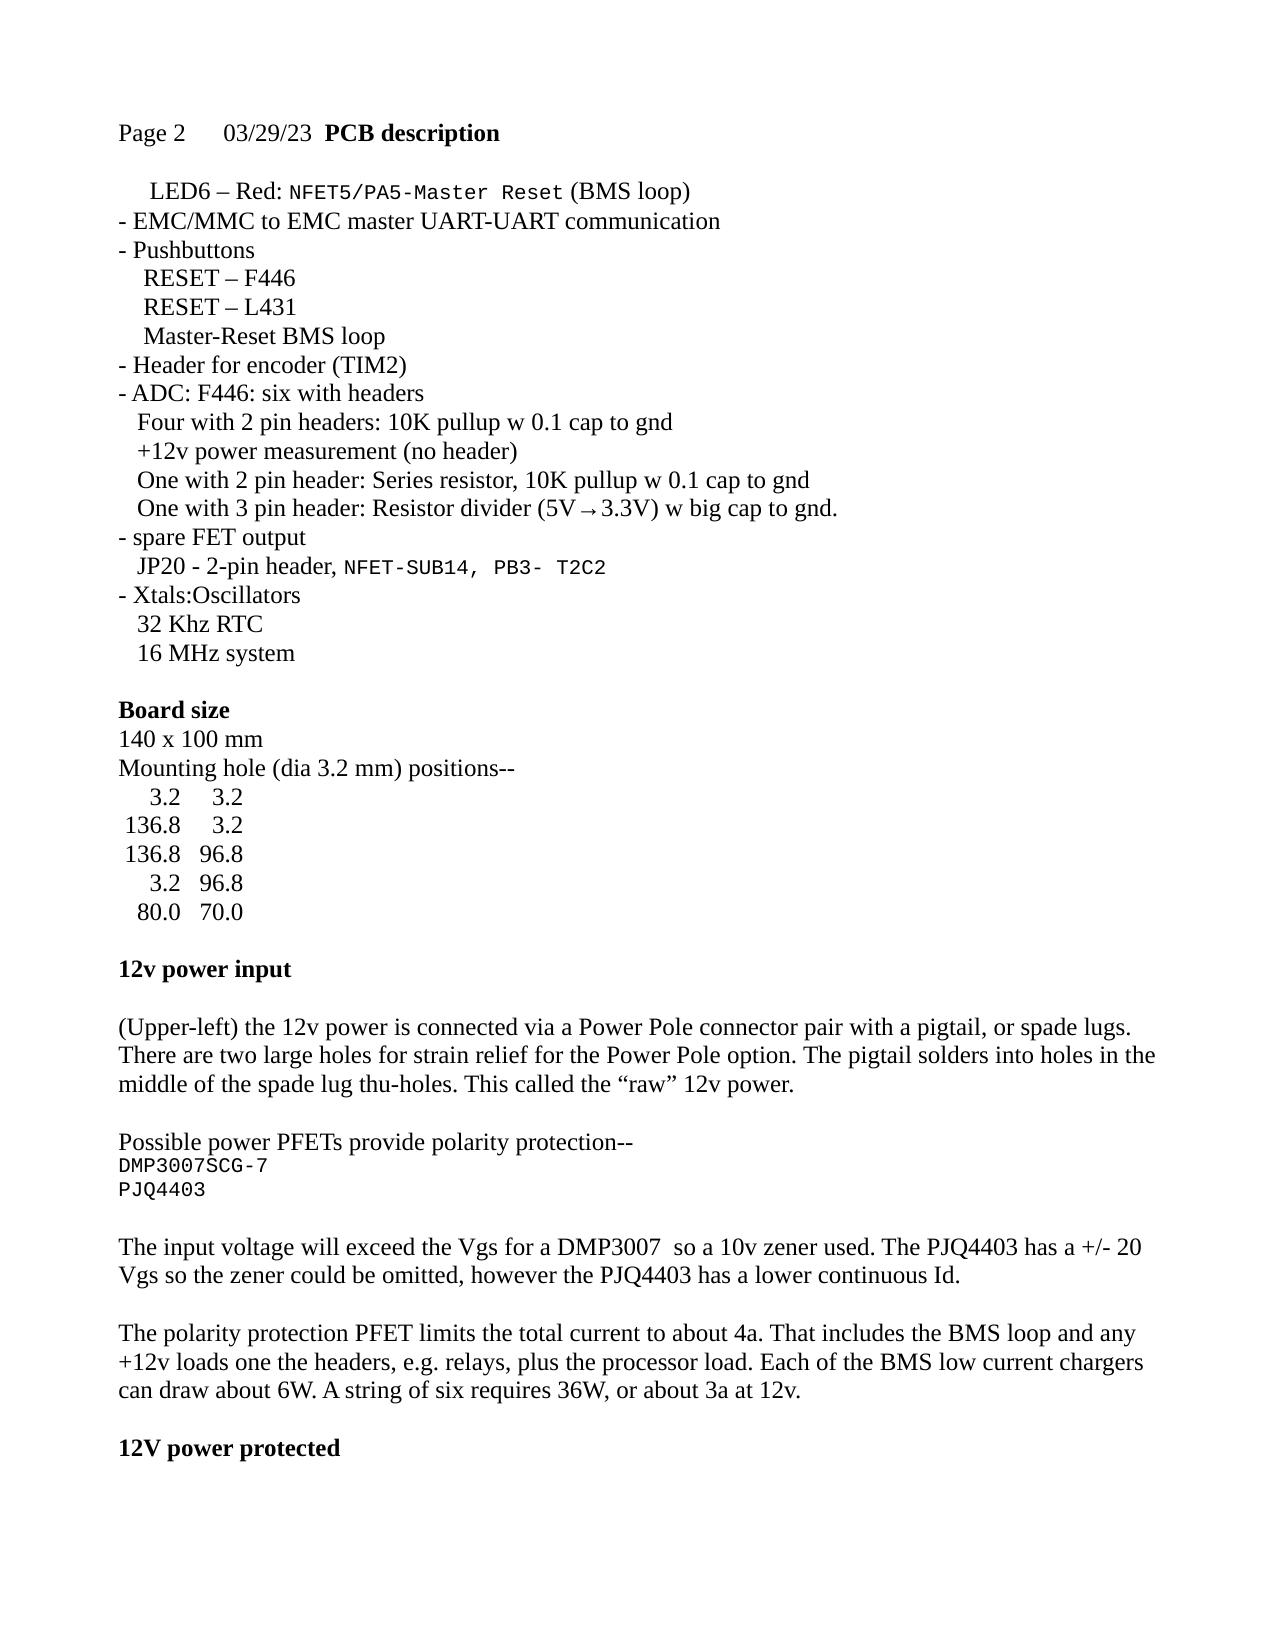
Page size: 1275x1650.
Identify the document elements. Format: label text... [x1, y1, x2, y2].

text DMP3007SCG-7 [118, 1156, 1157, 1179]
text 140 x 100 mm [118, 724, 1157, 753]
text - ADC: F446: six with headers [118, 378, 1157, 407]
text Possible power PFETs provide polarity protection-- [118, 1127, 1157, 1156]
text - Pushbuttons [118, 235, 1157, 263]
text 3.2 3.2 [118, 782, 1157, 811]
text The input voltage will exceed the Vgs for a DMP3007 so a 10v zener used. The PJQ4403 has a +/- 20 Vgs so the zener could be omitted, however the PJQ4403 has a lower continuous Id. [118, 1232, 1157, 1289]
text RESET – L431 [118, 292, 1157, 321]
text 12V power protected [118, 1433, 1157, 1462]
text One with 3 pin header: Resistor divider (5V→3.3V) w big cap to gnd. [118, 493, 1157, 522]
text JP20 - 2-pin header, NFET-SUB14, PB3- T2C2 [118, 551, 1157, 581]
text One with 2 pin header: Series resistor, 10K pullup w 0.1 cap to gnd [118, 465, 1157, 493]
text 136.8 3.2 [118, 811, 1157, 839]
text - EMC/MMC to EMC master UART-UART communication [118, 206, 1157, 235]
text 80.0 70.0 [118, 897, 1157, 926]
text - spare FET output [118, 522, 1157, 551]
text Board size [118, 667, 1157, 724]
text +12v power measurement (no header) [118, 436, 1157, 465]
text 3.2 96.8 [118, 868, 1157, 897]
text The polarity protection PFET limits the total current to about 4a. That includes the BMS loop and any +12v loads one the headers, e.g. relays, plus the processor load. Each of the BMS low current chargers can draw about 6W. A string of six requires 36W, or about 3a at 12v. [118, 1318, 1157, 1404]
text RESET – F446 [118, 263, 1157, 292]
text Four with 2 pin headers: 10K pullup w 0.1 cap to gnd [118, 407, 1157, 436]
text 32 Khz RTC [118, 609, 1157, 638]
text LED6 – Red: NFET5/PA5-Master Reset (BMS loop) [118, 176, 1157, 206]
text 16 MHz system [118, 638, 1157, 667]
text - Xtals:Oscillators [118, 581, 1157, 609]
text PJQ4403 [118, 1179, 1157, 1203]
text (Upper-left) the 12v power is connected via a Power Pole connector pair with a pigtail, or spade lugs. There are two large holes for strain relief for the Power Pole option. The pigtail solders into holes in the middle of the spade lug thu-holes. This called the “raw” 12v power. [118, 1012, 1157, 1098]
text 12v power input [118, 954, 1157, 983]
text - Header for encoder (TIM2) [118, 350, 1157, 378]
text 136.8 96.8 [118, 839, 1157, 868]
text Master-Reset BMS loop [118, 321, 1157, 350]
text Mounting hole (dia 3.2 mm) positions-- [118, 753, 1157, 782]
